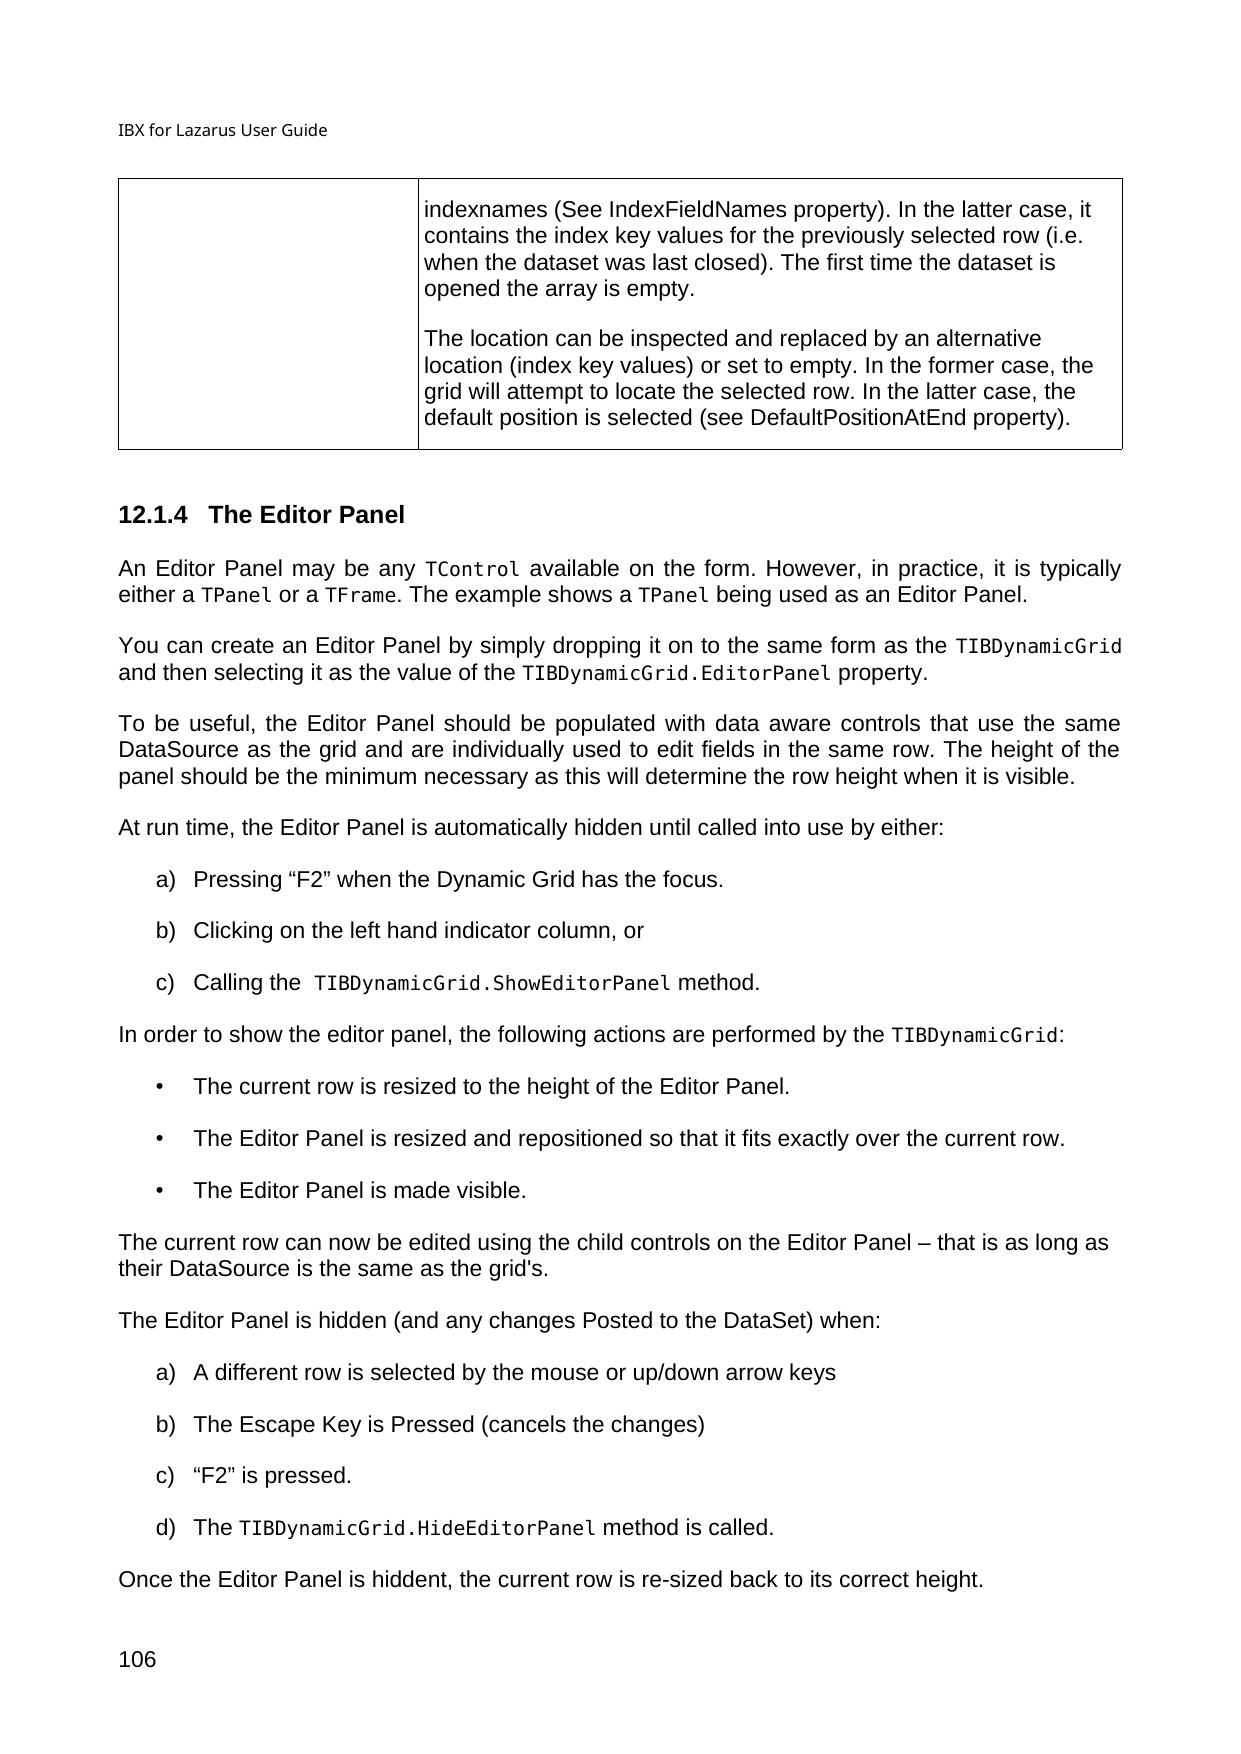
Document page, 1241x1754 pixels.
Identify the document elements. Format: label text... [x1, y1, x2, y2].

text An Editor Panel may be any TControl available on the form. However, in practice, it is typically either a TPanel or a TFrame. The example shows a TPanel being used as an Editor Panel. [118, 555, 1122, 607]
text The Editor Panel is hidden (and any changes Posted to the DataSet) when: [118, 1307, 1122, 1333]
list The Escape Key is Pressed (cancels the changes) [156, 1411, 1122, 1437]
text Once the Editor Panel is hiddent, the current row is re-sized back to its correct height. [118, 1566, 1122, 1593]
subtitle The Editor Panel [118, 500, 1122, 529]
list A different row is selected by the mouse or up/down arrow keys [156, 1359, 1122, 1385]
text In order to show the editor panel, the following actions are performed by the TIBDynamicGrid: [118, 1021, 1122, 1047]
table_cell indexnames (See IndexFieldNames property). In the latter case, it contains the index key values for the previously selected row (i.e. when the dataset was last closed). The first time the dataset is opened the array is empty. The location can be inspected and replaced by an alternative location (index key values) or set to empty. In the former case, the grid will attempt to locate the selected row. In the latter case, the default position is selected (see DefaultPositionAtEnd property). [419, 179, 1122, 448]
list Calling the TIBDynamicGrid.ShowEditorPanel method. [156, 969, 1122, 996]
text The current row can now be edited using the child controls on the Editor Panel – that is as long as their DataSource is the same as the grid's. [118, 1229, 1122, 1281]
list “F2” is pressed. [156, 1462, 1122, 1489]
list Clicking on the left hand indicator column, or [156, 917, 1122, 944]
table_cell [119, 179, 418, 448]
text To be useful, the Editor Panel should be populated with data aware controls that use the same DataSource as the grid and are individually used to edit fields in the same row. The height of the panel should be the minimum necessary as this will determine the row height when it is visible. [118, 710, 1122, 789]
list The TIBDynamicGrid.HideEditorPanel method is called. [156, 1514, 1122, 1541]
list The current row is resized to the height of the Editor Panel. [156, 1073, 1122, 1099]
text At run time, the Editor Panel is automatically hidden until called into use by either: [118, 814, 1122, 841]
list Pressing “F2” when the Dynamic Grid has the focus. [156, 866, 1122, 892]
list The Editor Panel is made visible. [156, 1177, 1122, 1203]
list The Editor Panel is resized and repositioned so that it fits exactly over the current row. [156, 1125, 1122, 1151]
text You can create an Editor Panel by simply dropping it on to the same form as the TIBDynamicGrid and then selecting it as the value of the TIBDynamicGrid.EditorPanel property. [118, 632, 1122, 685]
